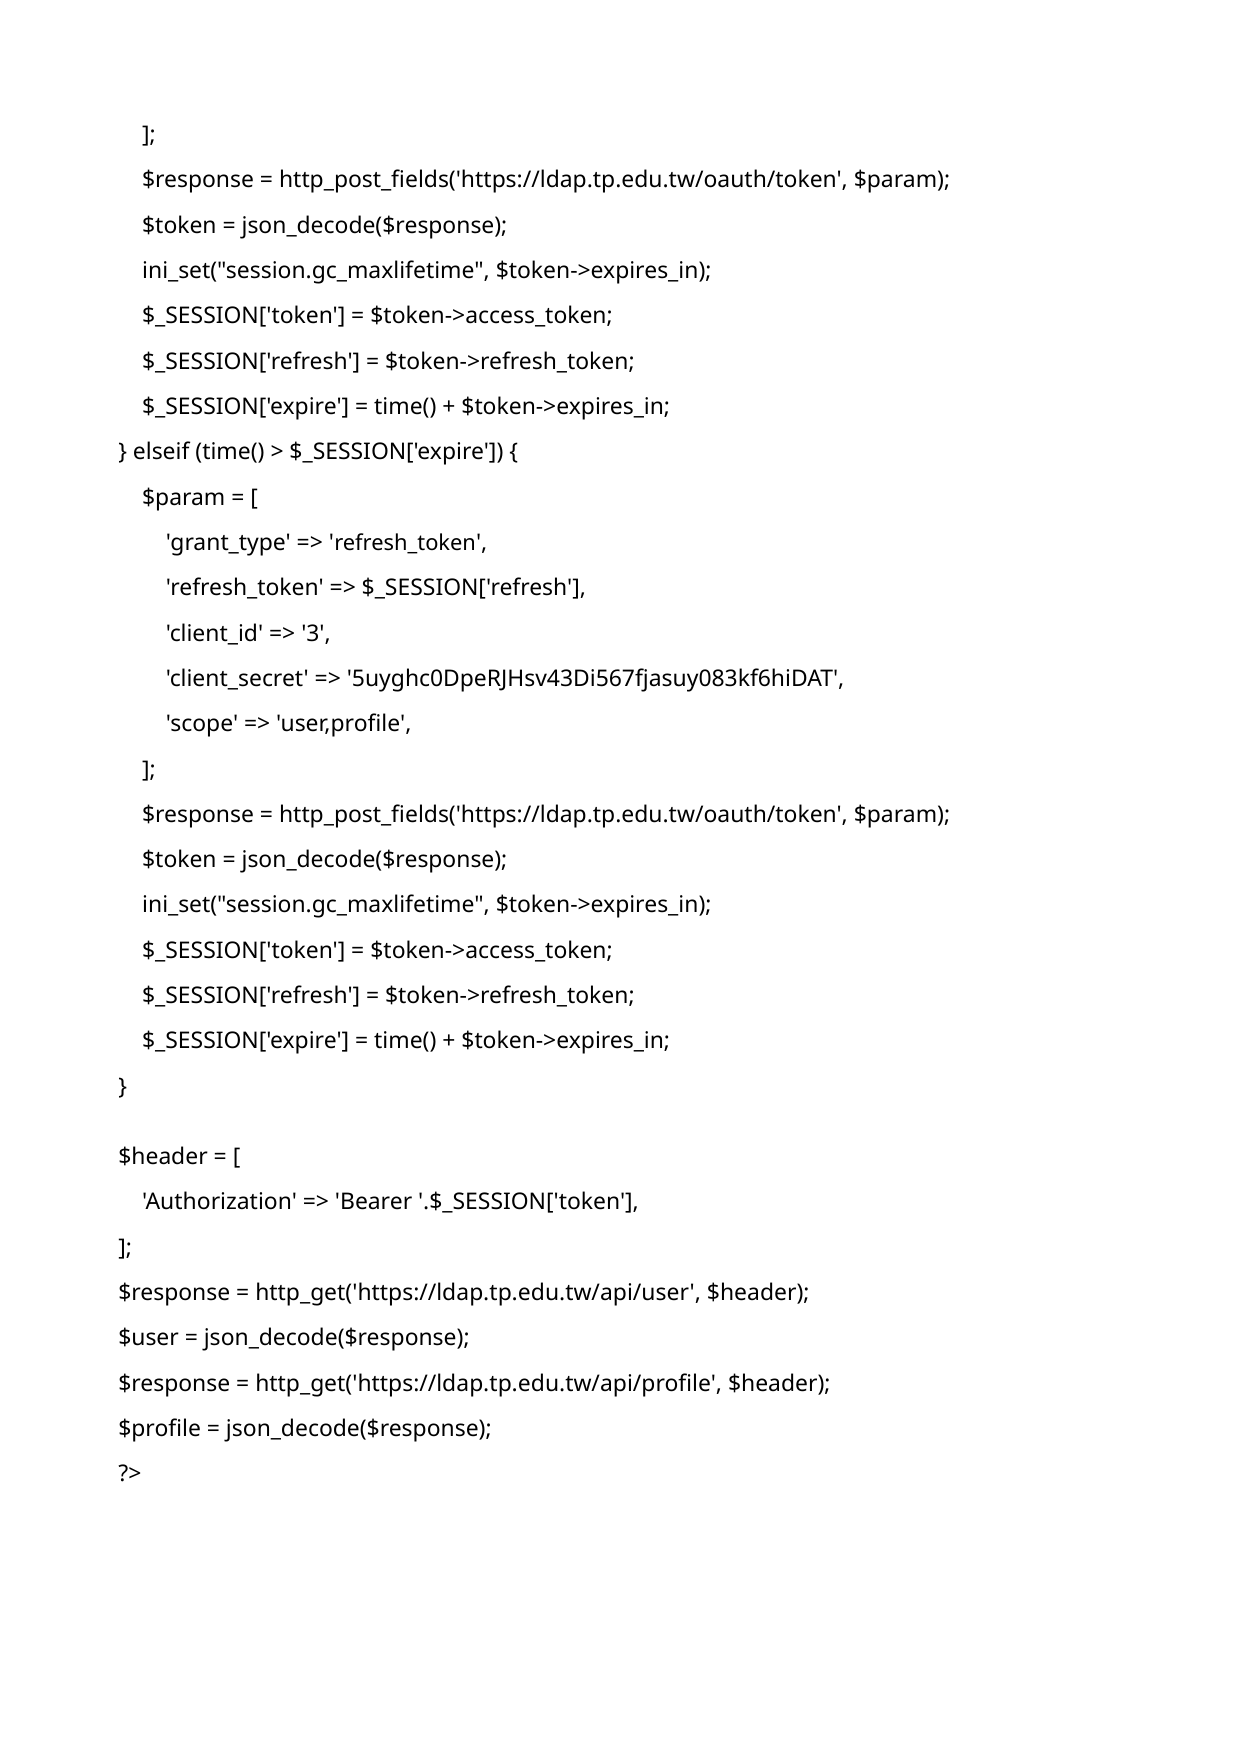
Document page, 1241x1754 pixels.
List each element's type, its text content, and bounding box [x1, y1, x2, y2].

text $header = [ 'Authorization' => 'Bearer '.$_SESSION['token'], ]; $response = http_get('https://ldap.tp.edu.tw/api/user', $header); $user = json_decode($response); $response = http_get('https://ldap.tp.edu.tw/api/profile', $header); $profile = json_decode($response); ?> [118, 1140, 1122, 1488]
text ]; $response = http_post_fields('https://ldap.tp.edu.tw/oauth/token', $param); $token = json_decode($response); ini_set("session.gc_maxlifetime", $token->expires_in); $_SESSION['token'] = $token->access_token; $_SESSION['refresh'] = $token->refresh_token; $_SESSION['expire'] = time() + $token->expires_in; } elseif (time() > $_SESSION['expire']) { $param = [ 'grant_type' => 'refresh_token', 'refresh_token' => $_SESSION['refresh'], 'client_id' => '3', 'client_secret' => '5uyghc0DpeRJHsv43Di567fjasuy083kf6hiDAT', 'scope' => 'user,profile', ]; $response = http_post_fields('https://ldap.tp.edu.tw/oauth/token', $param); $token = json_decode($response); ini_set("session.gc_maxlifetime", $token->expires_in); $_SESSION['token'] = $token->access_token; $_SESSION['refresh'] = $token->refresh_token; $_SESSION['expire'] = time() + $token->expires_in; } [118, 118, 1122, 1101]
